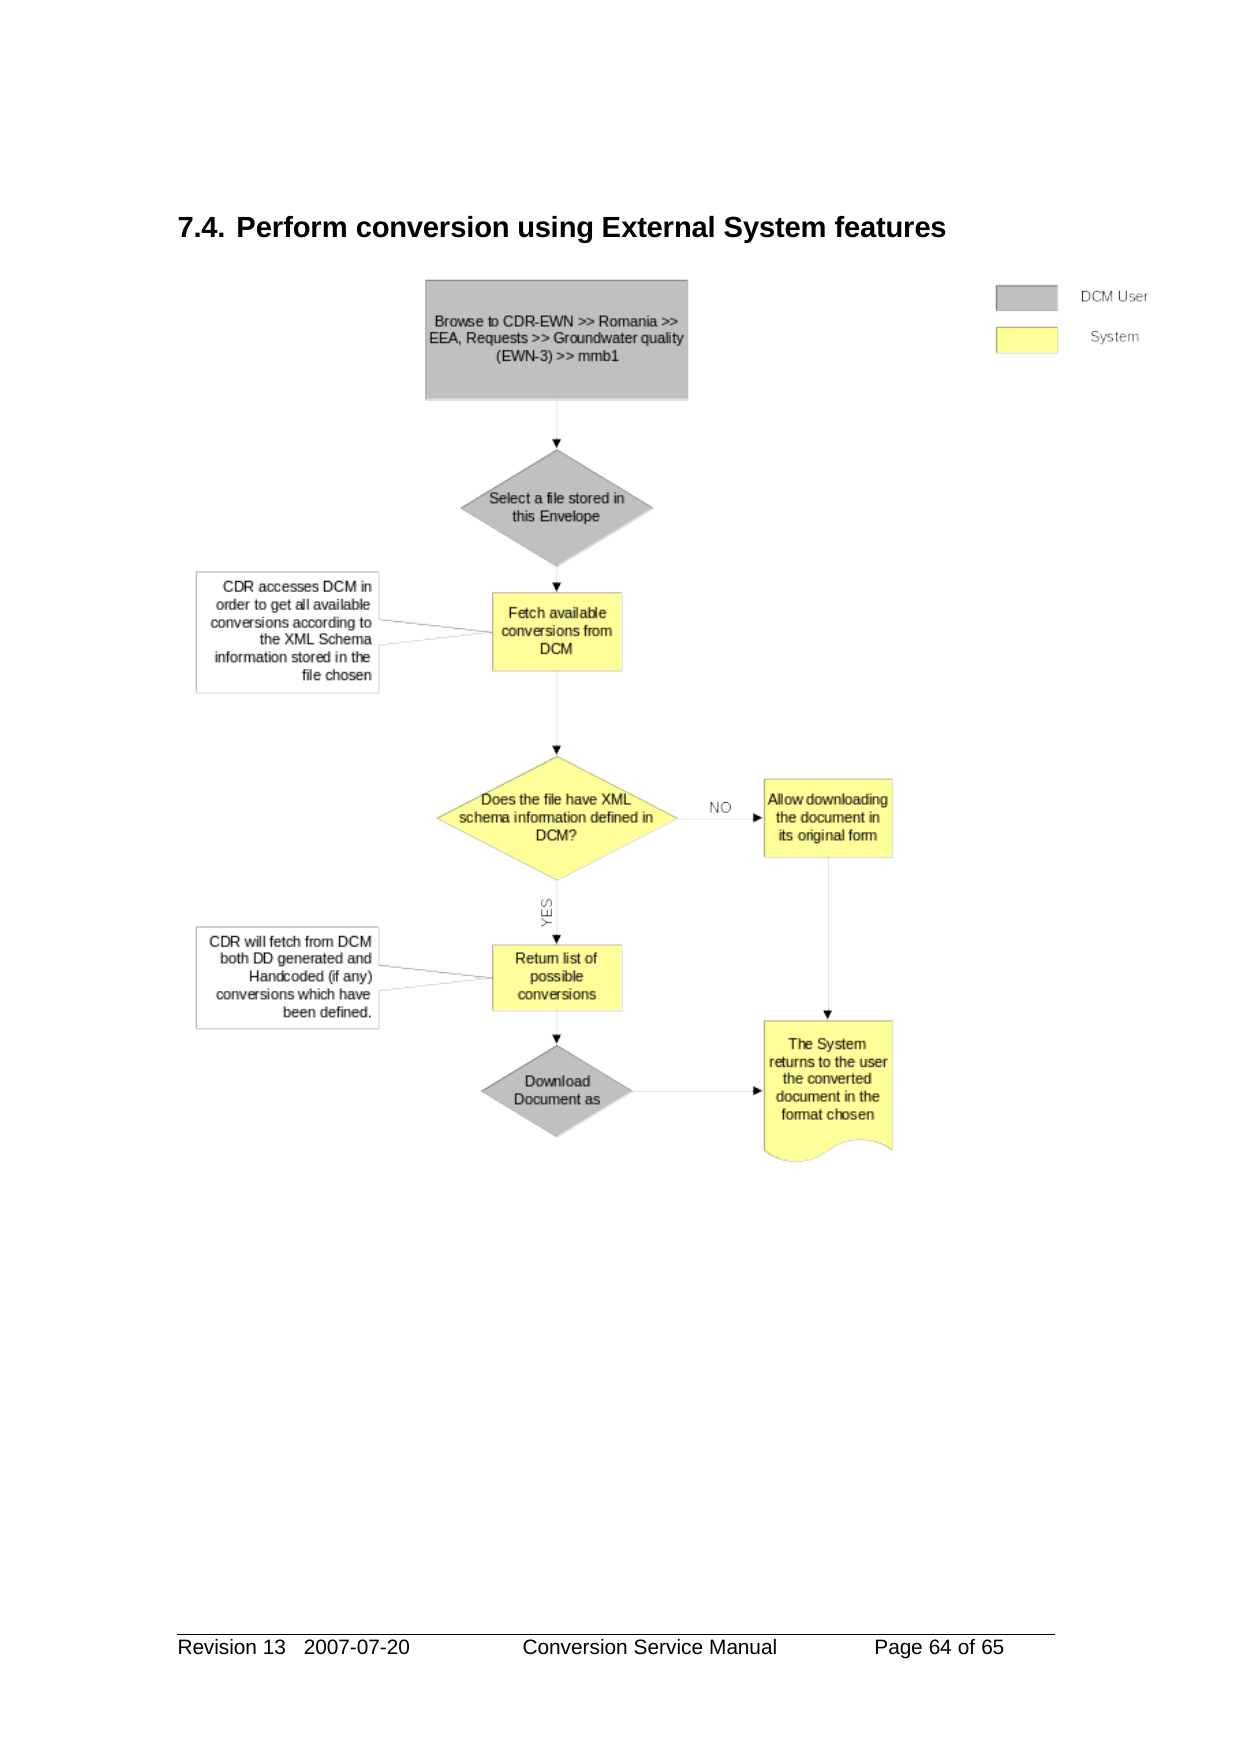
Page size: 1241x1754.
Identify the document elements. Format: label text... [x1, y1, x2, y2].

subtitle Perform conversion using External System features [177, 210, 1092, 244]
